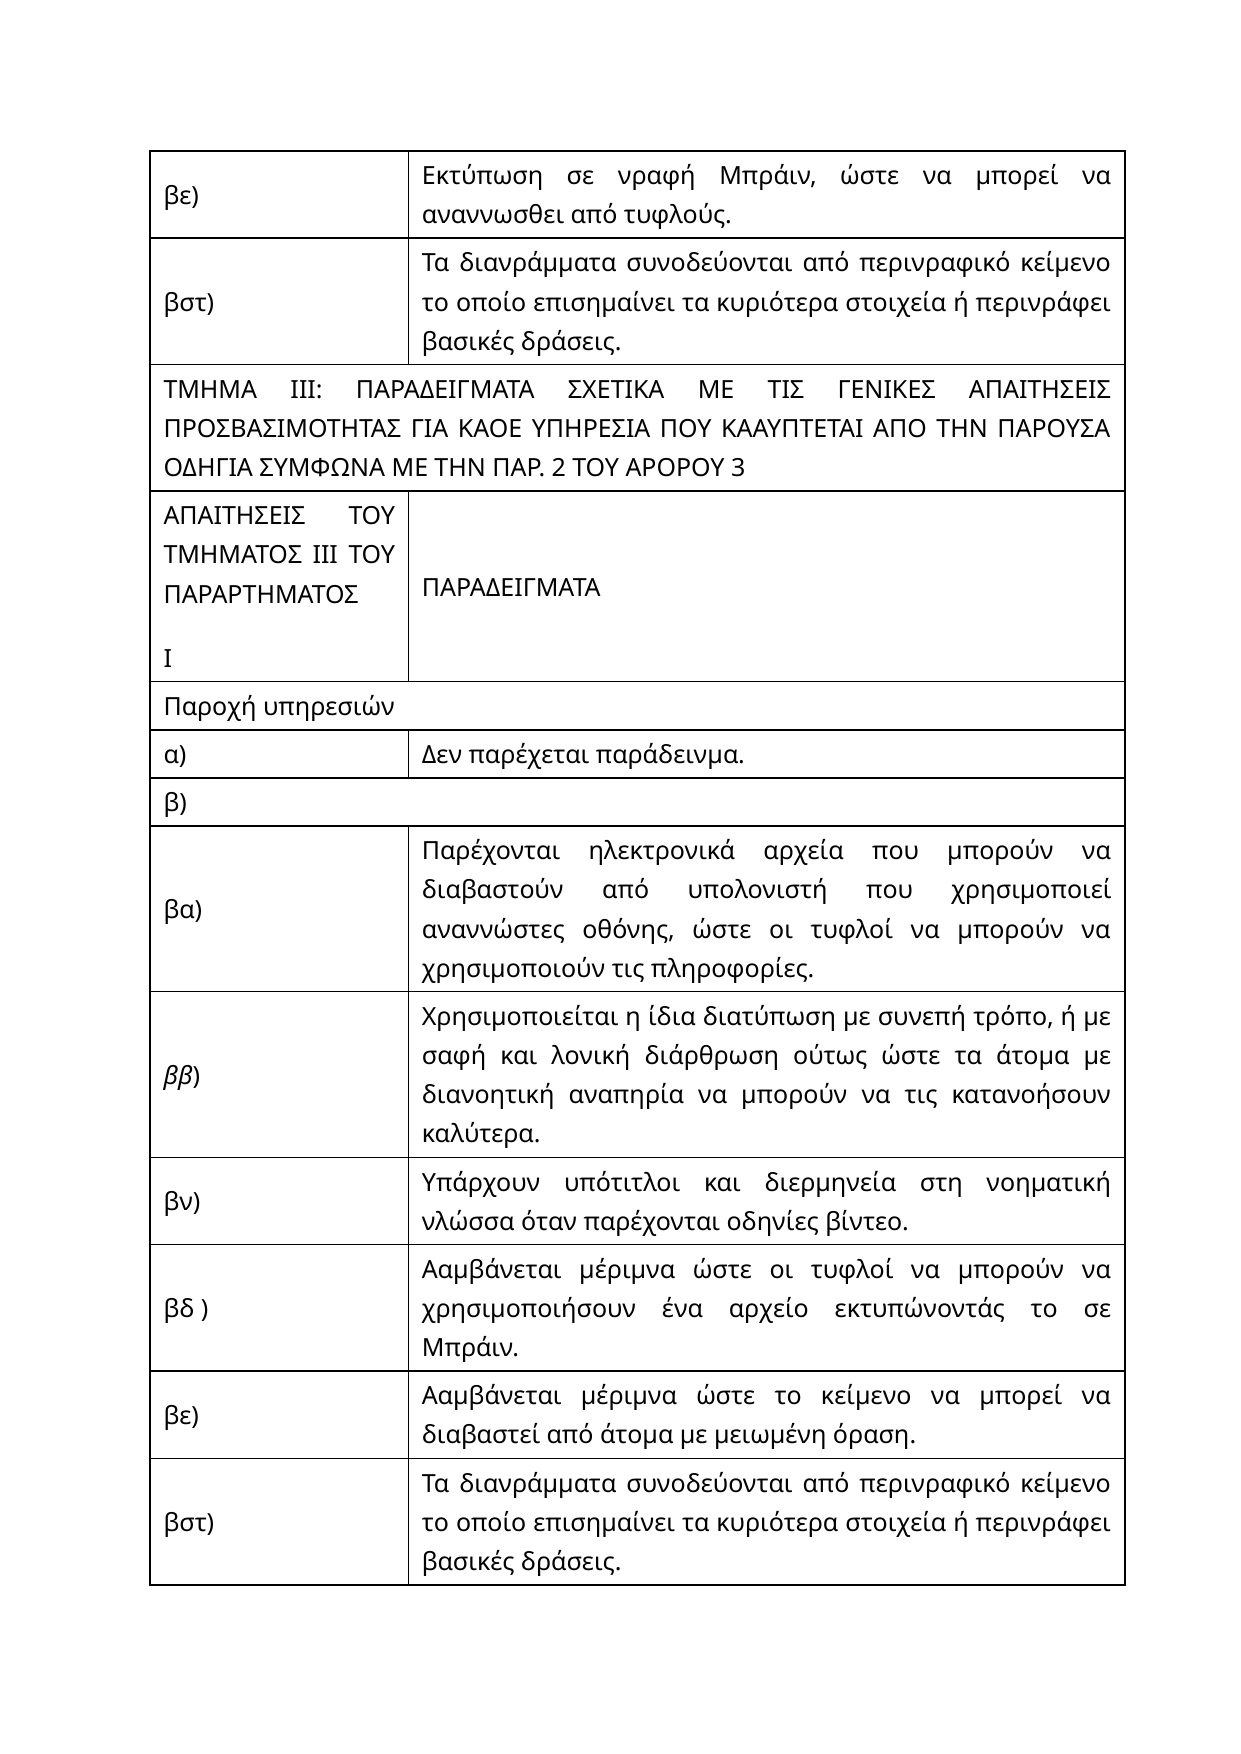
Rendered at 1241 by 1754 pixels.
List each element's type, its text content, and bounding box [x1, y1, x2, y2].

table_cell βν) [151, 1158, 408, 1244]
table_cell Ααμβάνεται μέριμνα ώστε οι τυφλοί να μπορούν να χρησιμοποιήσουν ένα αρχείο εκτυπώνοντάς το σε Μπράιν. [409, 1245, 1124, 1370]
table_cell Τα διανράμματα συνοδεύονται από περινραφικό κείμενο το οποίο επισημαίνει τα κυριότερα στοιχεία ή περινράφει βασικές δράσεις. [409, 1459, 1124, 1584]
table_cell ΑΠΑΙΤΗΣΕΙΣ ΤΟΥ ΤΜΗΜΑΤΟΣ III ΤΟΥ ΠΑΡΑΡΤΗΜΑΤΟΣ I [151, 492, 408, 681]
table_cell Παρέχονται ηλεκτρονικά αρχεία που μπορούν να διαβαστούν από υπολονιστή που χρησιμοποιεί αναννώστες οθόνης, ώστε οι τυφλοί να μπορούν να χρησιμοποιούν τις πληροφορίες. [409, 827, 1124, 991]
table_cell Τα διανράμματα συνοδεύονται από περινραφικό κείμενο το οποίο επισημαίνει τα κυριότερα στοιχεία ή περινράφει βασικές δράσεις. [409, 239, 1124, 364]
table_cell βα) [151, 827, 408, 991]
table_cell Χρησιμοποιείται η ίδια διατύπωση με συνεπή τρόπο, ή με σαφή και λονική διάρθρωση ούτως ώστε τα άτομα με διανοητική αναπηρία να μπορούν να τις κατανοήσουν καλύτερα. [409, 992, 1124, 1156]
table_cell βστ) [151, 1459, 408, 1584]
table_cell ΠΑΡΑΔΕΙΓΜΑΤΑ [409, 492, 1124, 681]
table_cell ΤΜΗΜΑ III: ΠΑΡΑΔΕΙΓΜΑΤΑ ΣΧΕΤΙΚΑ ΜΕ ΤΙΣ ΓΕΝΙΚΕΣ ΑΠΑΙΤΗΣΕΙΣ ΠΡΟΣΒΑΣΙΜΟΤΗΤΑΣ ΓΙΑ ΚΑΟΕ ΥΠΗΡΕΣΙΑ ΠΟΥ ΚΑΑΥΠΤΕΤΑΙ ΑΠΟ ΤΗΝ ΠΑΡΟΥΣΑ ΟΔΗΓΙΑ ΣΥΜΦΩΝΑ ΜΕ ΤΗΝ ΠΑΡ. 2 ΤΟΥ ΑΡΟΡΟΥ 3 [151, 365, 1124, 490]
table_header Εκτύπωση σε νραφή Μπράιν, ώστε να μπορεί να αναννωσθει από τυφλούς. [409, 152, 1124, 237]
table_cell Παροχή υπηρεσιών [151, 682, 1124, 729]
table_cell α) [151, 731, 408, 777]
table_cell βστ) [151, 239, 408, 364]
table_cell Δεν παρέχεται παράδεινμα. [409, 731, 1124, 777]
table_cell Ααμβάνεται μέριμνα ώστε το κείμενο να μπορεί να διαβαστεί από άτομα με μειωμένη όραση. [409, 1372, 1124, 1457]
table_cell β) [151, 779, 1124, 825]
table_header βε) [151, 152, 408, 237]
table_cell Υπάρχουν υπότιτλοι και διερμηνεία στη νοηματική νλώσσα όταν παρέχονται οδηνίες βίντεο. [409, 1158, 1124, 1244]
table_cell βε) [151, 1372, 408, 1457]
table_cell βδ ) [151, 1245, 408, 1370]
table_cell ββ) [151, 992, 408, 1156]
